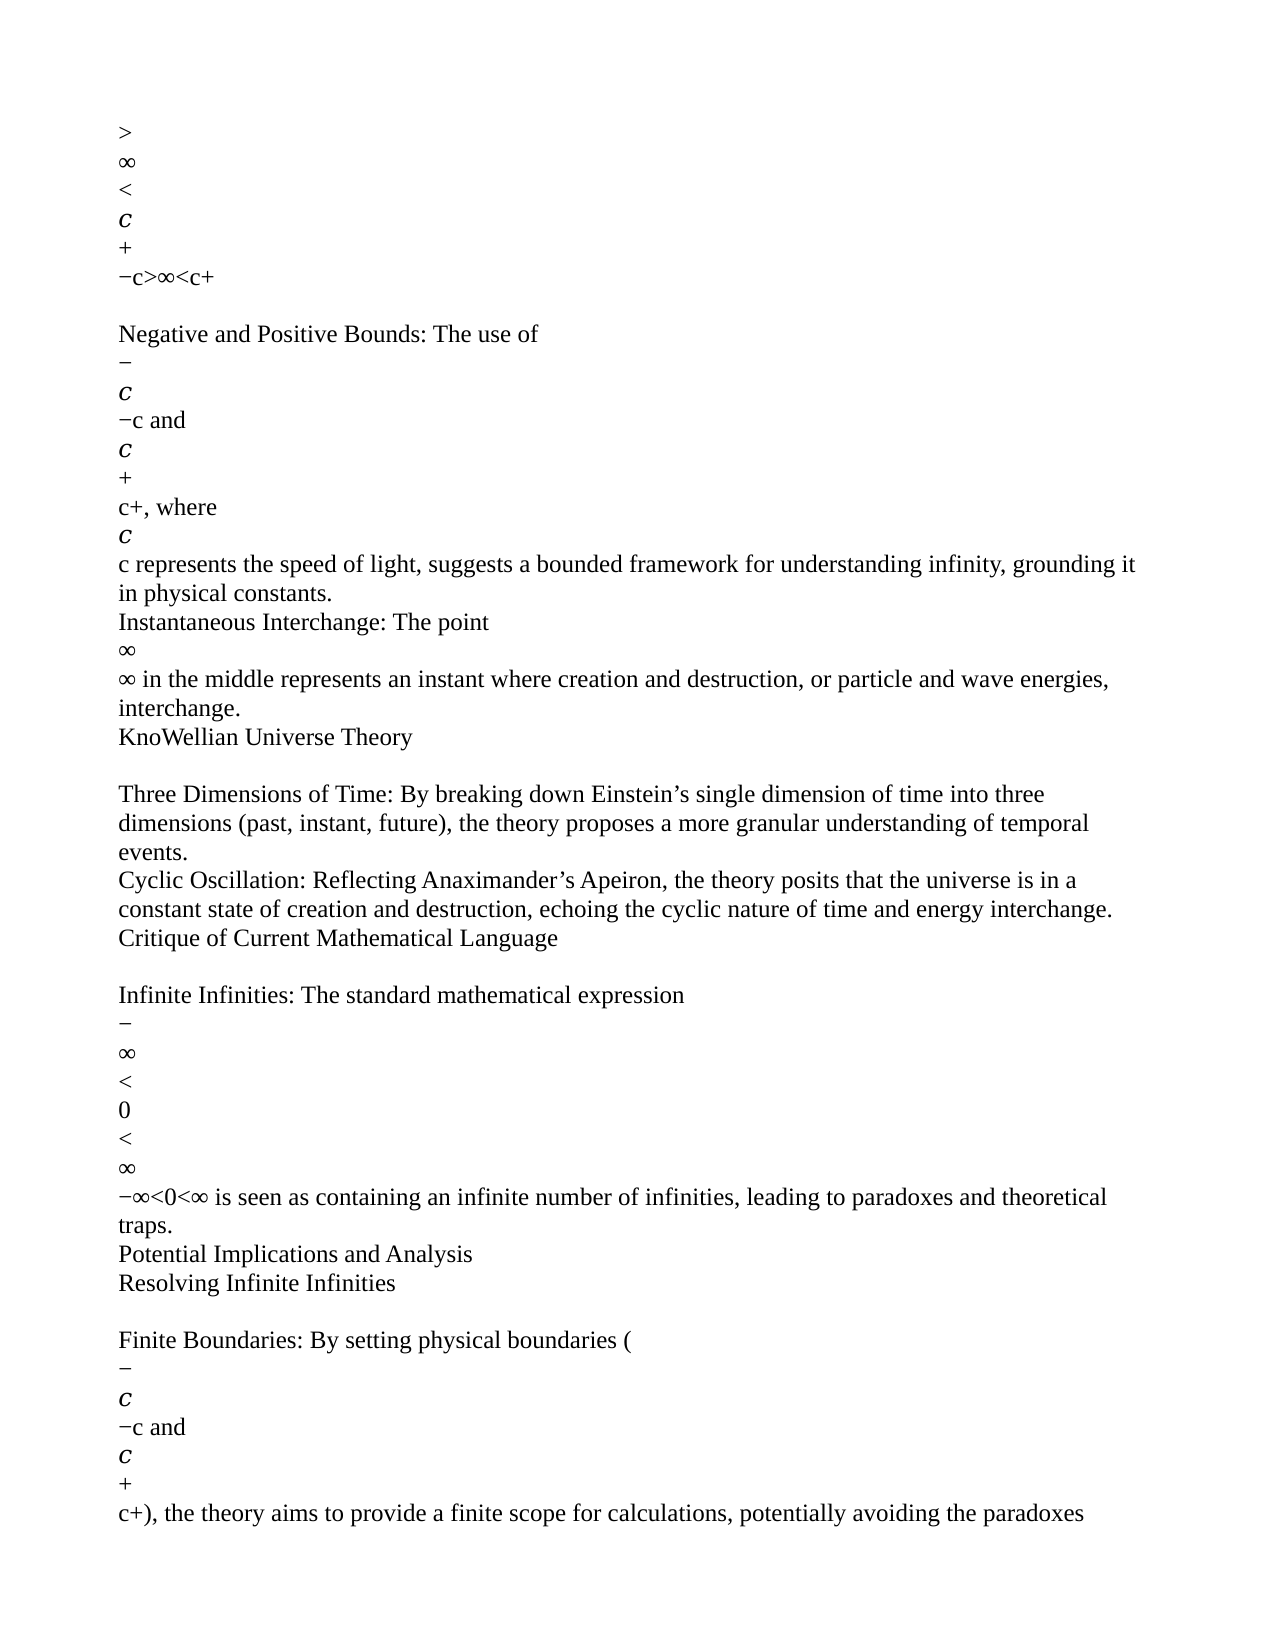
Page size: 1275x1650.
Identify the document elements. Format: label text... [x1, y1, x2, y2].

text > ∞ < 𝑐 + −c>∞<c+ Negative and Positive Bounds: The use of − 𝑐 −c and 𝑐 + c+, where 𝑐 c represents the speed of light, suggests a bounded framework for understanding infinity, grounding it in physical constants. Instantaneous Interchange: The point ∞ ∞ in the middle represents an instant where creation and destruction, or particle and wave energies, interchange. KnoWellian Universe Theory Three Dimensions of Time: By breaking down Einstein’s single dimension of time into three dimensions (past, instant, future), the theory proposes a more granular understanding of temporal events. Cyclic Oscillation: Reflecting Anaximander’s Apeiron, the theory posits that the universe is in a constant state of creation and destruction, echoing the cyclic nature of time and energy interchange. Critique of Current Mathematical Language Infinite Infinities: The standard mathematical expression − ∞ < 0 < ∞ −∞<0<∞ is seen as containing an infinite number of infinities, leading to paradoxes and theoretical traps. Potential Implications and Analysis Resolving Infinite Infinities Finite Boundaries: By setting physical boundaries ( − 𝑐 −c and 𝑐 + c+), the theory aims to provide a finite scope for calculations, potentially avoiding the paradoxes [118, 118, 1157, 1527]
